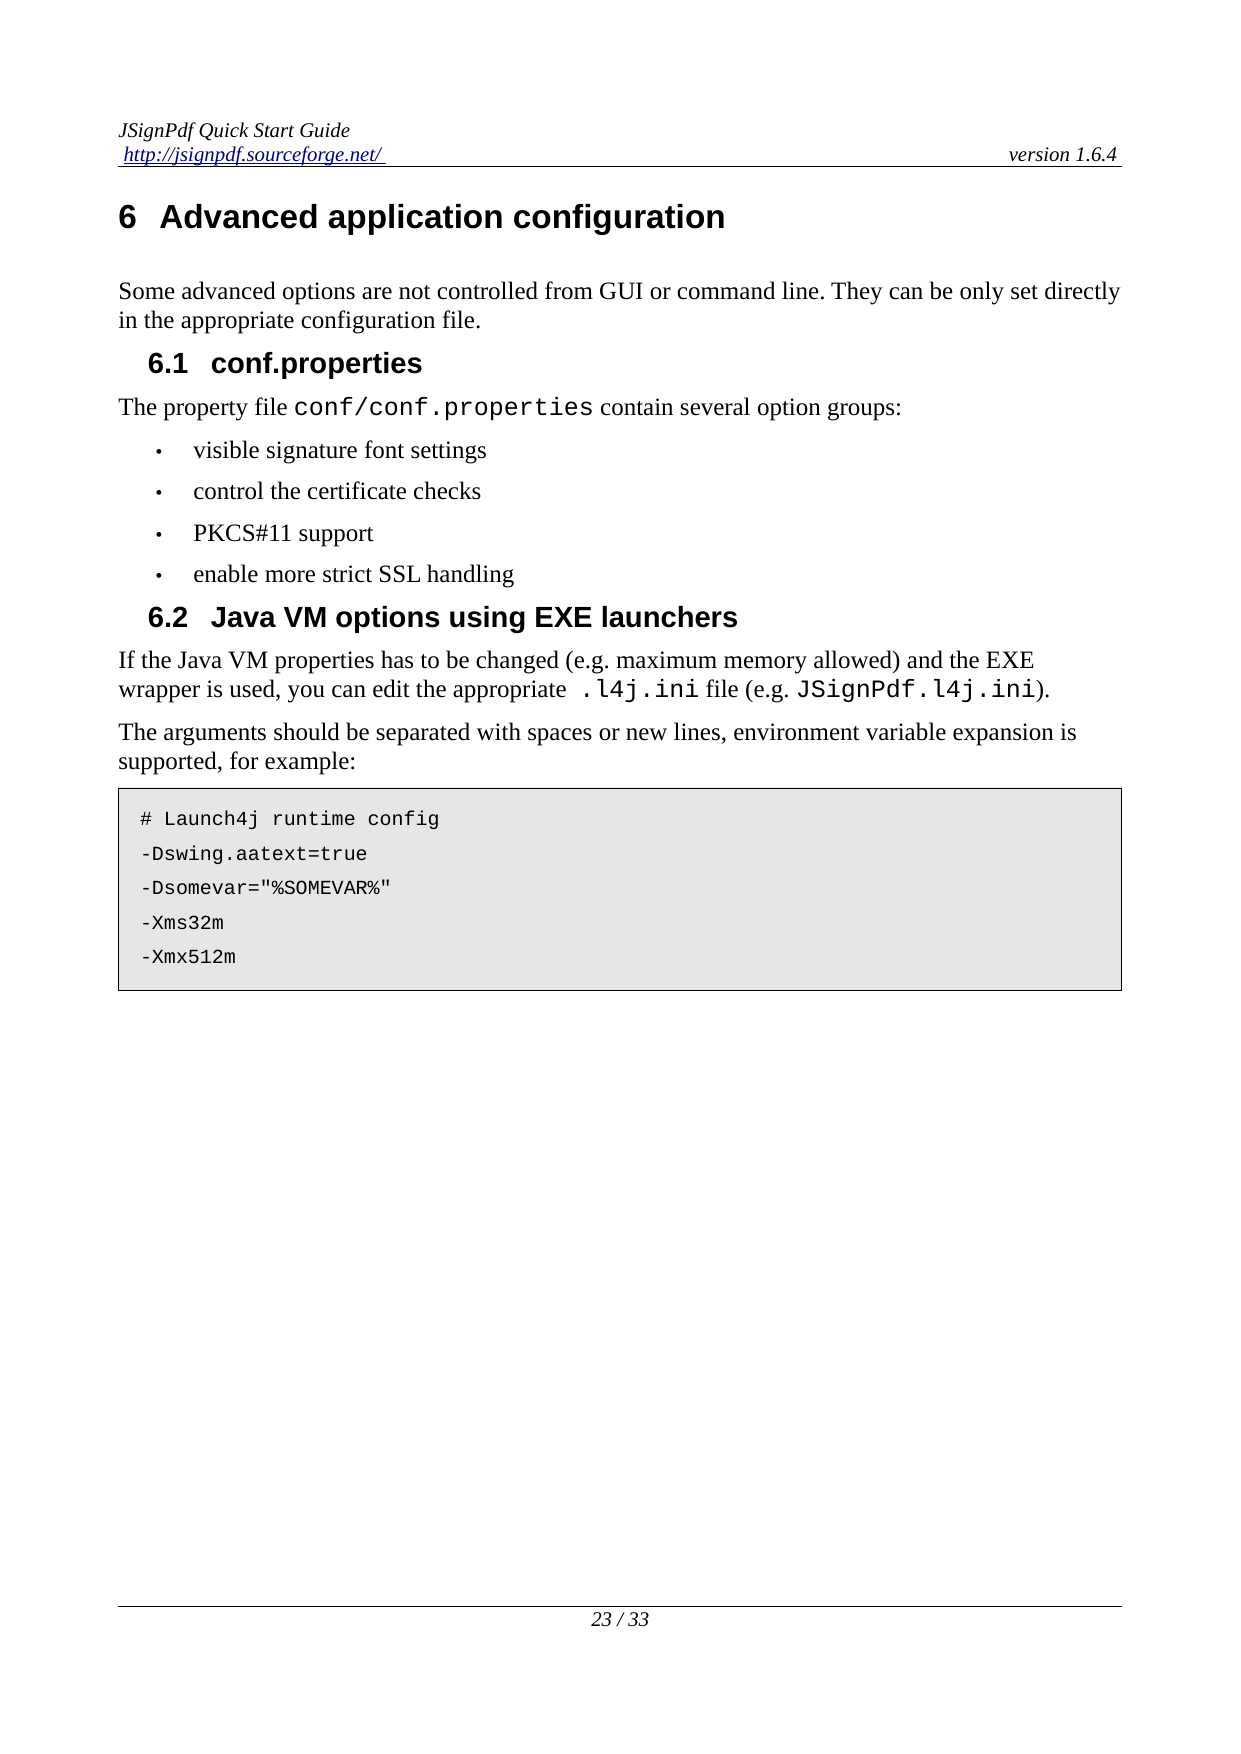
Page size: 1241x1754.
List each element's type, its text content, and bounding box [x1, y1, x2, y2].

text # Launch4j runtime config [119, 789, 1121, 822]
subtitle Java VM options using EXE launchers [148, 600, 1116, 634]
text Some advanced options are not controlled from GUI or command line. They can be only set directly in the appropriate configuration file. [118, 276, 1122, 334]
text If the Java VM properties has to be changed (e.g. maximum memory allowed) and the EXE wrapper is used, you can edit the appropriate .l4j.ini file (e.g. JSignPdf.l4j.ini). [118, 645, 1122, 705]
list visible signature font settings [156, 435, 1122, 464]
text -Dsomevar="%SOMEVAR%" [119, 856, 1121, 891]
subtitle conf.properties [148, 346, 1116, 380]
list PKCS#11 support [156, 518, 1122, 546]
list enable more strict SSL handling [156, 559, 1122, 588]
text -Dswing.aatext=true [119, 822, 1121, 856]
text -Xms32m [119, 891, 1121, 925]
text -Xmx512m [119, 925, 1121, 990]
text The property file conf/conf.properties contain several option groups: [118, 392, 1122, 423]
subtitle Advanced application configuration [118, 197, 1122, 235]
text The arguments should be separated with spaces or new lines, environment variable expansion is supported, for example: [118, 717, 1122, 775]
list control the certificate checks [156, 476, 1122, 505]
